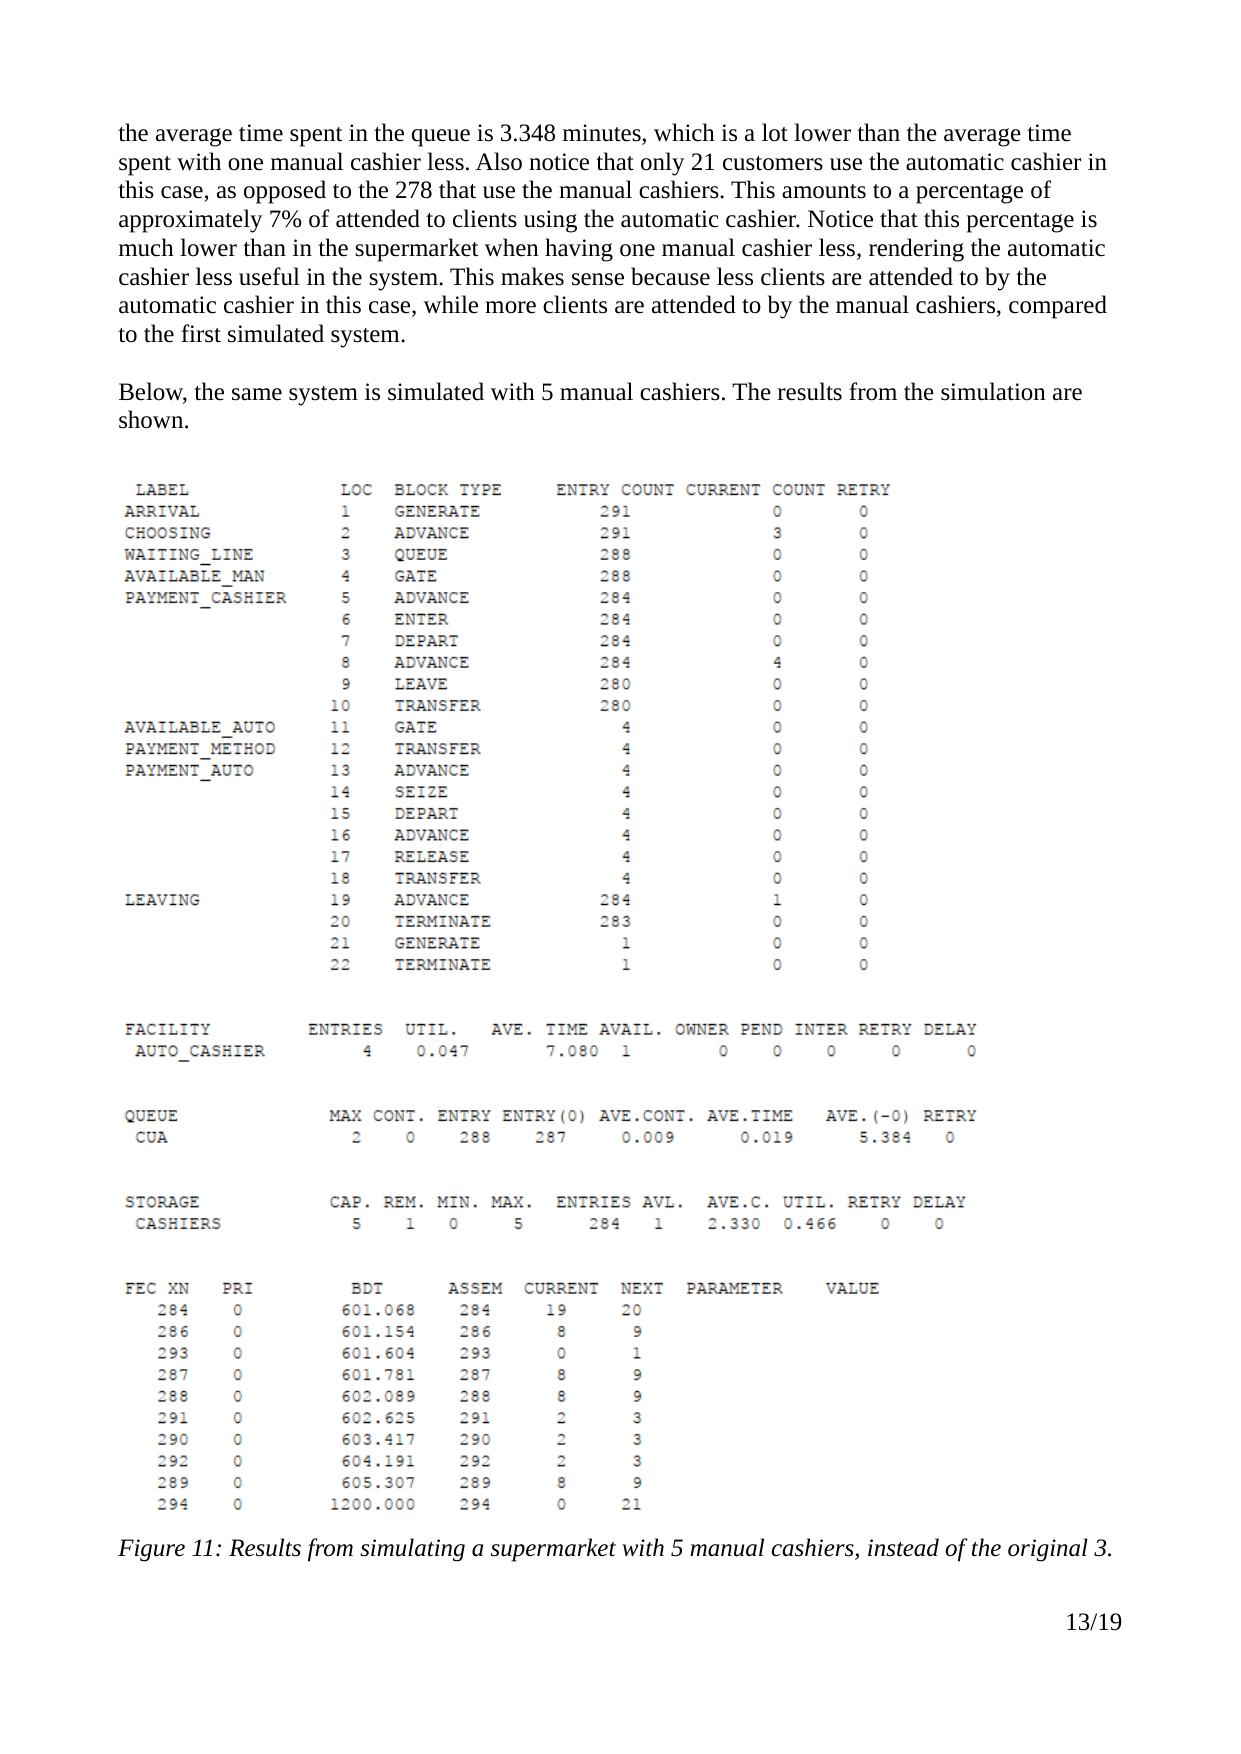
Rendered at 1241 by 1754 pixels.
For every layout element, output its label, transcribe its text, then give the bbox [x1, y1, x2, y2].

text the average time spent in the queue is 3.348 minutes, which is a lot lower than the average time spent with one manual cashier less. Also notice that only 21 customers use the automatic cashier in this case, as opposed to the 278 that use the manual cashiers. This amounts to a percentage of approximately 7% of attended to clients using the automatic cashier. Notice that this percentage is much lower than in the supermarket when having one manual cashier less, rendering the automatic cashier less useful in the system. This makes sense because less clients are attended to by the automatic cashier in this case, while more clients are attended to by the manual cashiers, compared to the first simulated system. [118, 118, 1122, 348]
text Figure 11: Results from simulating a supermarket with 5 manual cashiers, instead of the original 3. [118, 1534, 1122, 1562]
picture [118, 475, 1123, 1534]
text Below, the same system is simulated with 5 manual cashiers. The results from the simulation are shown. [118, 377, 1122, 434]
